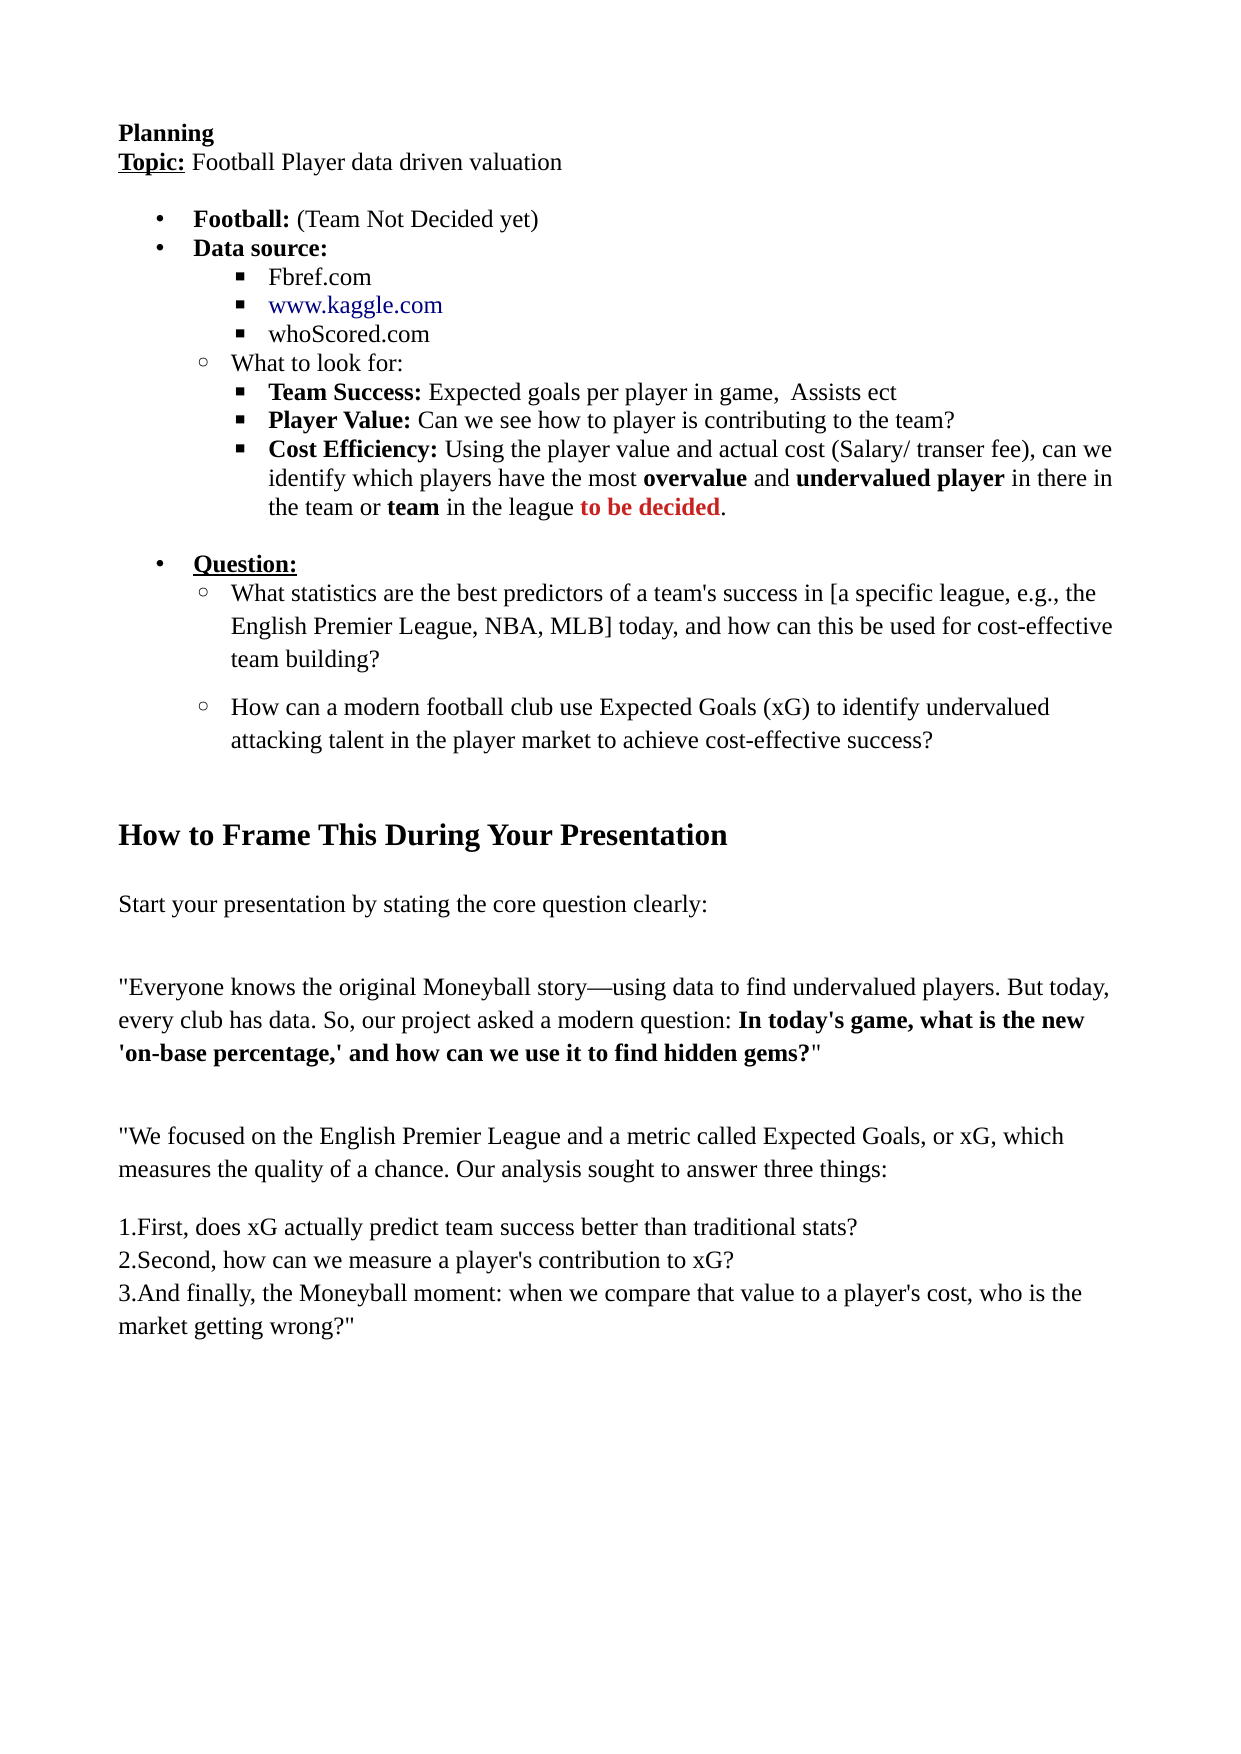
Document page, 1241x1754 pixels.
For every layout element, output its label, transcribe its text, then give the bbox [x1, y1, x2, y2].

list And finally, the Moneyball moment: when we compare that value to a player's cost, who is the market getting wrong?" [118, 1278, 1122, 1340]
list First, does xG actually predict team success better than traditional stats? [118, 1212, 1122, 1241]
list www.kaggle.com [231, 291, 1122, 319]
list How can a modern football club use Expected Goals (xG) to identify undervalued attacking talent in the player market to achieve cost-effective success? [193, 692, 1122, 753]
list Football: (Team Not Decided yet) [156, 204, 1122, 233]
text Planning [118, 118, 1122, 147]
text "We focused on the English Premier League and a metric called Expected Goals, or xG, which measures the quality of a chance. Our analysis sought to answer three things: [118, 1121, 1122, 1183]
list Question: [156, 549, 1122, 578]
list What to look for: [193, 348, 1122, 377]
text "Everyone knows the original Moneyball story—using data to find undervalued players. But today, every club has data. So, our project asked a modern question: In today's game, what is the new 'on-base percentage,' and how can we use it to find hidden gems?" [118, 972, 1122, 1067]
list Player Value: Can we see how to player is contributing to the team? [231, 406, 1122, 434]
list Team Success: Expected goals per player in game, Assists ect [231, 377, 1122, 406]
list Data source: [156, 233, 1122, 262]
text Topic: Football Player data driven valuation [118, 147, 1122, 176]
list What statistics are the best predictors of a team's success in [a specific league, e.g., the English Premier League, NBA, MLB] today, and how can this be used for cost-effective team building? [193, 578, 1122, 673]
list Second, how can we measure a player's contribution to xG? [118, 1245, 1122, 1274]
list Fbref.com [231, 262, 1122, 291]
list Cost Efficiency: Using the player value and actual cost (Salary/ transer fee), can we identify which players have the most overvalue and undervalued player in there in the team or team in the league to be decided. [231, 434, 1122, 521]
list whoScored.com [231, 319, 1122, 348]
text Start your presentation by stating the core question clearly: [118, 889, 1122, 918]
subtitle How to Frame This During Your Presentation [118, 816, 1122, 852]
